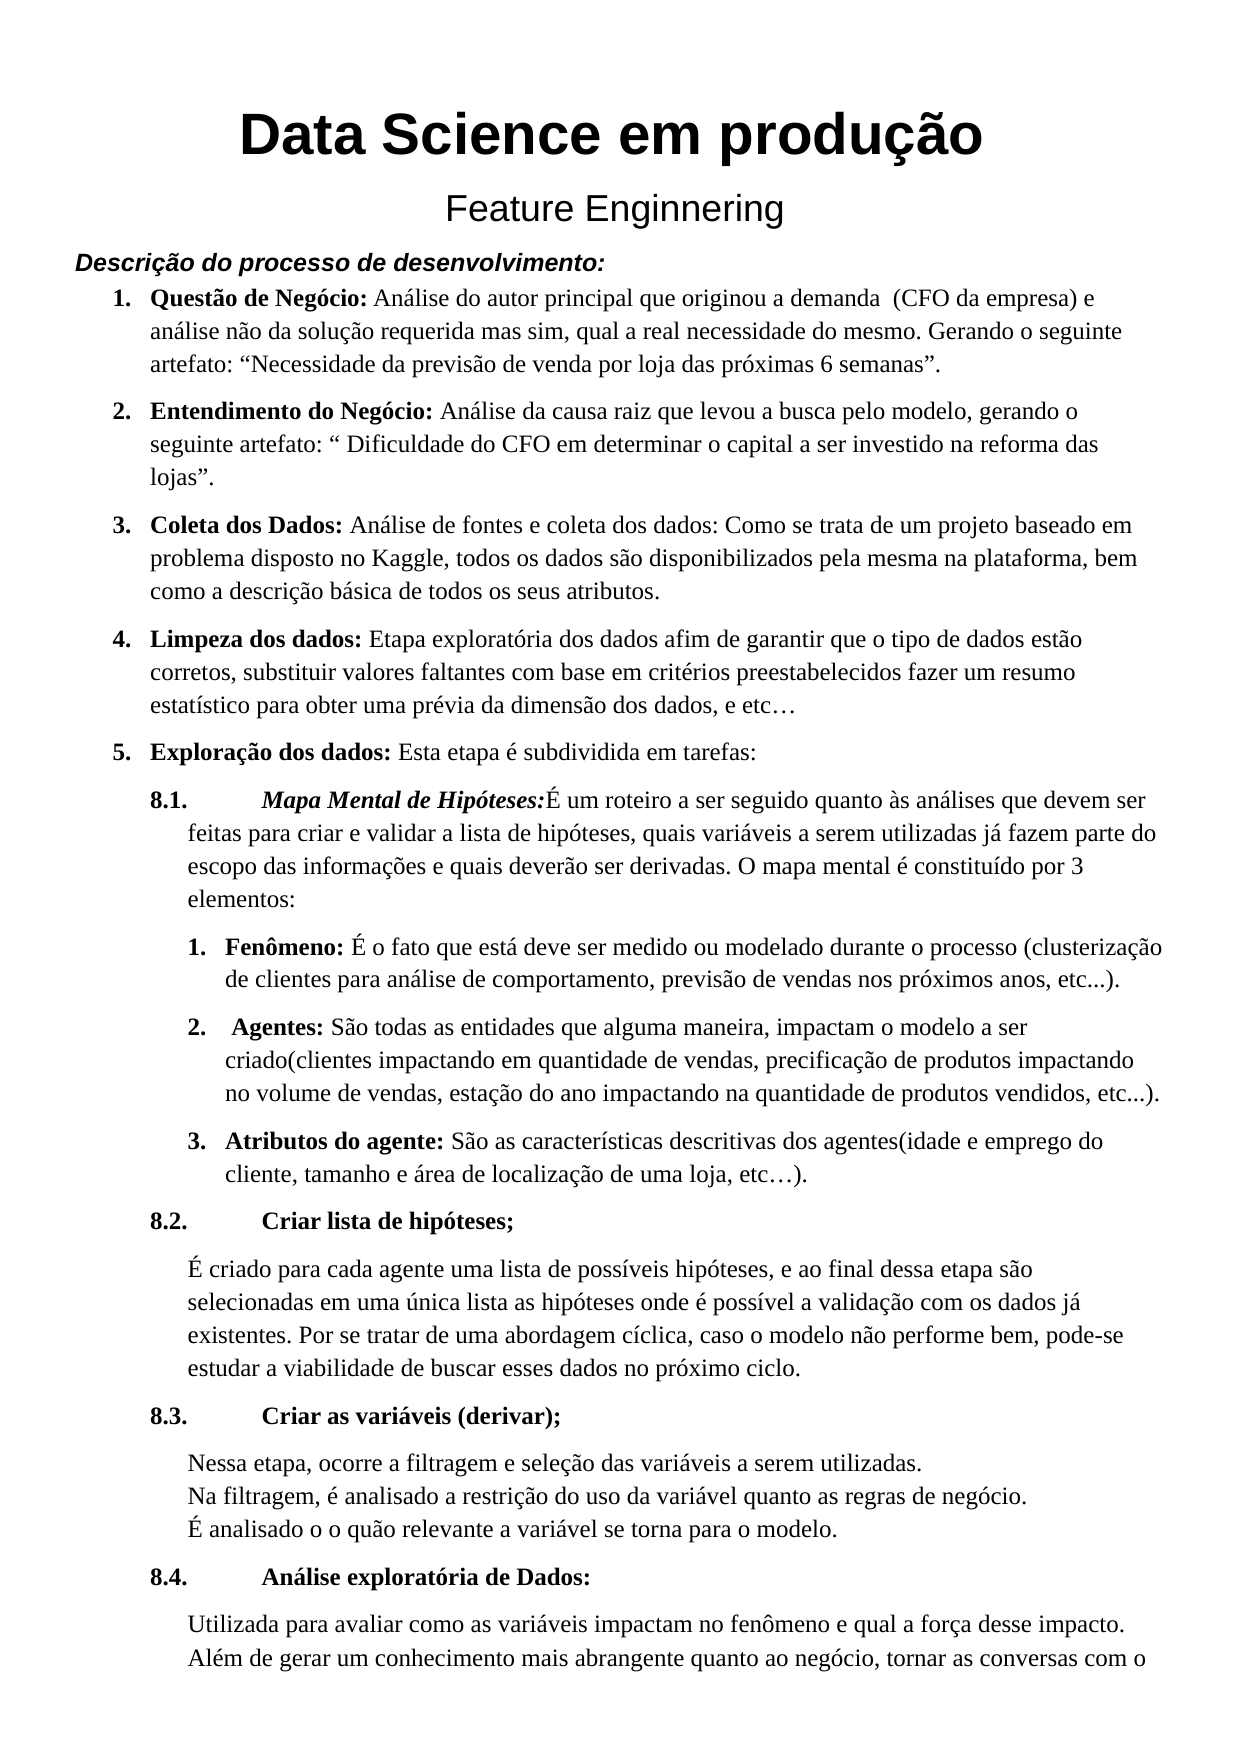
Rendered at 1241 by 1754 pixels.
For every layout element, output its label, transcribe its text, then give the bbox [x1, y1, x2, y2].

list Entendimento do Negócio: Análise da causa raiz que levou a busca pelo modelo, gerando o seguinte artefato: “ Dificuldade do CFO em determinar o capital a ser investido na reforma das lojas”. [112, 396, 1165, 491]
subtitle Feature Enginnering [75, 186, 1165, 229]
title Data Science em produção [75, 100, 1165, 167]
list Atributos do agente: São as características descritivas dos agentes(idade e emprego do cliente, tamanho e área de localização de uma loja, etc…). [187, 1126, 1165, 1188]
list Limpeza dos dados: Etapa exploratória dos dados afim de garantir que o tipo de dados estão corretos, substituir valores faltantes com base em critérios preestabelecidos fazer um resumo estatístico para obter uma prévia da dimensão dos dados, e etc… [112, 624, 1165, 718]
list Criar as variáveis (derivar); [150, 1401, 1165, 1429]
list Exploração dos dados: Esta etapa é subdividida em tarefas: [112, 737, 1165, 766]
list Criar lista de hipóteses; [150, 1206, 1165, 1235]
list Análise exploratória de Dados: [150, 1562, 1165, 1591]
subtitle Descrição do processo de desenvolvimento: [75, 248, 1165, 276]
list Agentes: São todas as entidades que alguma maneira, impactam o modelo a ser criado(clientes impactando em quantidade de vendas, precificação de produtos impactando no volume de vendas, estação do ano impactando na quantidade de produtos vendidos, etc...). [187, 1012, 1165, 1107]
list É criado para cada agente uma lista de possíveis hipóteses, e ao final dessa etapa são selecionadas em uma única lista as hipóteses onde é possível a validação com os dados já existentes. Por se tratar de uma abordagem cíclica, caso o modelo não performe bem, pode-se estudar a viabilidade de buscar esses dados no próximo ciclo. [150, 1254, 1165, 1382]
list Mapa Mental de Hipóteses:É um roteiro a ser seguido quanto às análises que devem ser feitas para criar e validar a lista de hipóteses, quais variáveis a serem utilizadas já fazem parte do escopo das informações e quais deverão ser derivadas. O mapa mental é constituído por 3 elementos: [150, 785, 1165, 913]
list Coleta dos Dados: Análise de fontes e coleta dos dados: Como se trata de um projeto baseado em problema disposto no Kaggle, todos os dados são disponibilizados pela mesma na plataforma, bem como a descrição básica de todos os seus atributos. [112, 510, 1165, 605]
list Fenômeno: É o fato que está deve ser medido ou modelado durante o processo (clusterização de clientes para análise de comportamento, previsão de vendas nos próximos anos, etc...). [187, 932, 1165, 993]
list Utilizada para avaliar como as variáveis impactam no fenômeno e qual a força desse impacto. Além de gerar um conhecimento mais abrangente quanto ao negócio, tornar as conversas com o [150, 1609, 1165, 1671]
list Questão de Negócio: Análise do autor principal que originou a demanda (CFO da empresa) e análise não da solução requerida mas sim, qual a real necessidade do mesmo. Gerando o seguinte artefato: “Necessidade da previsão de venda por loja das próximas 6 semanas”. [112, 283, 1165, 377]
list Nessa etapa, ocorre a filtragem e seleção das variáveis a serem utilizadas. Na filtragem, é analisado a restrição do uso da variável quanto as regras de negócio. É analisado o o quão relevante a variável se torna para o modelo. [150, 1448, 1165, 1543]
